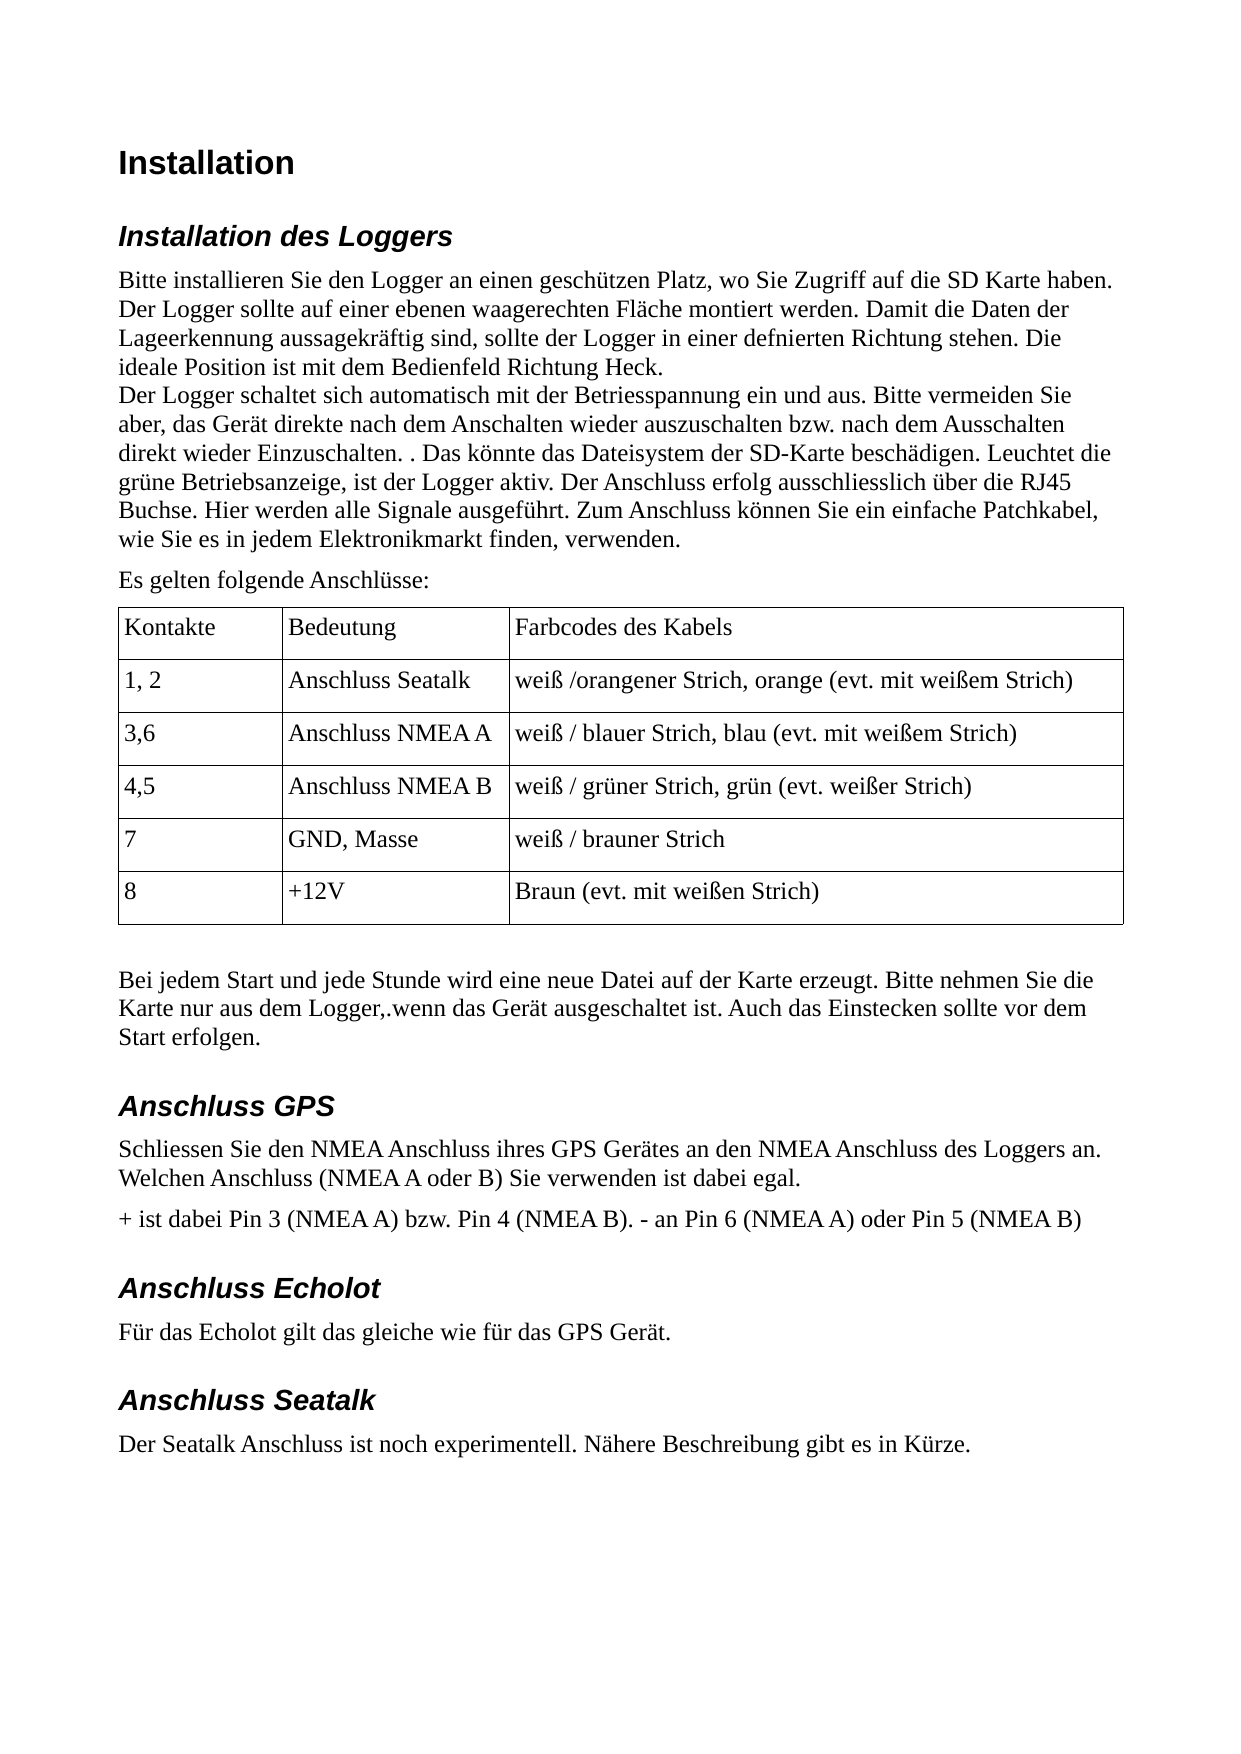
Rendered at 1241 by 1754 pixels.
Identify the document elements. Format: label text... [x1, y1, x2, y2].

table_cell weiß /orangener Strich, orange (evt. mit weißem Strich) [510, 660, 1123, 712]
table_cell 4,5 [119, 766, 282, 818]
text Es gelten folgende Anschlüsse: [118, 565, 1122, 594]
subtitle Anschluss Seatalk [118, 1383, 1122, 1417]
text + ist dabei Pin 3 (NMEA A) bzw. Pin 4 (NMEA B). - an Pin 6 (NMEA A) oder Pin 5 (NMEA B) [118, 1204, 1122, 1233]
text Der Seatalk Anschluss ist noch experimentell. Nähere Beschreibung gibt es in Kürze. [118, 1429, 1122, 1458]
text Für das Echolot gilt das gleiche wie für das GPS Gerät. [118, 1317, 1122, 1346]
table_cell 8 [119, 872, 282, 923]
subtitle Anschluss GPS [118, 1088, 1122, 1122]
table_header Farbcodes des Kabels [510, 608, 1123, 659]
table_cell 7 [119, 819, 282, 871]
subtitle Anschluss Echolot [118, 1271, 1122, 1304]
subtitle Installation [118, 143, 1122, 182]
table_cell Braun (evt. mit weißen Strich) [510, 872, 1123, 923]
table_cell Anschluss Seatalk [283, 660, 509, 712]
text Bei jedem Start und jede Stunde wird eine neue Datei auf der Karte erzeugt. Bitte nehmen Sie die Karte nur aus dem Logger,.wenn das Gerät ausgeschaltet ist. Auch das Einstecken sollte vor dem Start erfolgen. [118, 965, 1122, 1051]
table_header Bedeutung [283, 608, 509, 659]
table_cell weiß / brauner Strich [510, 819, 1123, 871]
text Schliessen Sie den NMEA Anschluss ihres GPS Gerätes an den NMEA Anschluss des Loggers an. Welchen Anschluss (NMEA A oder B) Sie verwenden ist dabei egal. [118, 1134, 1122, 1192]
table_cell weiß / blauer Strich, blau (evt. mit weißem Strich) [510, 713, 1123, 765]
table_header Kontakte [119, 608, 282, 659]
table_cell 1, 2 [119, 660, 282, 712]
table_cell 3,6 [119, 713, 282, 765]
subtitle Installation des Loggers [118, 219, 1122, 253]
table_cell +12V [283, 872, 509, 923]
text Bitte installieren Sie den Logger an einen geschützen Platz, wo Sie Zugriff auf die SD Karte haben. Der Logger sollte auf einer ebenen waagerechten Fläche montiert werden. Damit die Daten der Lageerkennung aussagekräftig sind, sollte der Logger in einer defnierten Richtung stehen. Die ideale Position ist mit dem Bedienfeld Richtung Heck. Der Logger schaltet sich automatisch mit der Betriesspannung ein und aus. Bitte vermeiden Sie aber, das Gerät direkte nach dem Anschalten wieder auszuschalten bzw. nach dem Ausschalten direkt wieder Einzuschalten. . Das könnte das Dateisystem der SD-Karte beschädigen. Leuchtet die grüne Betriebsanzeige, ist der Logger aktiv. Der Anschluss erfolg ausschliesslich über die RJ45 Buchse. Hier werden alle Signale ausgeführt. Zum Anschluss können Sie ein einfache Patchkabel, wie Sie es in jedem Elektronikmarkt finden, verwenden. [118, 265, 1122, 553]
table_cell Anschluss NMEA B [283, 766, 509, 818]
table_cell weiß / grüner Strich, grün (evt. weißer Strich) [510, 766, 1123, 818]
table_cell GND, Masse [283, 819, 509, 871]
table_cell Anschluss NMEA A [283, 713, 509, 765]
